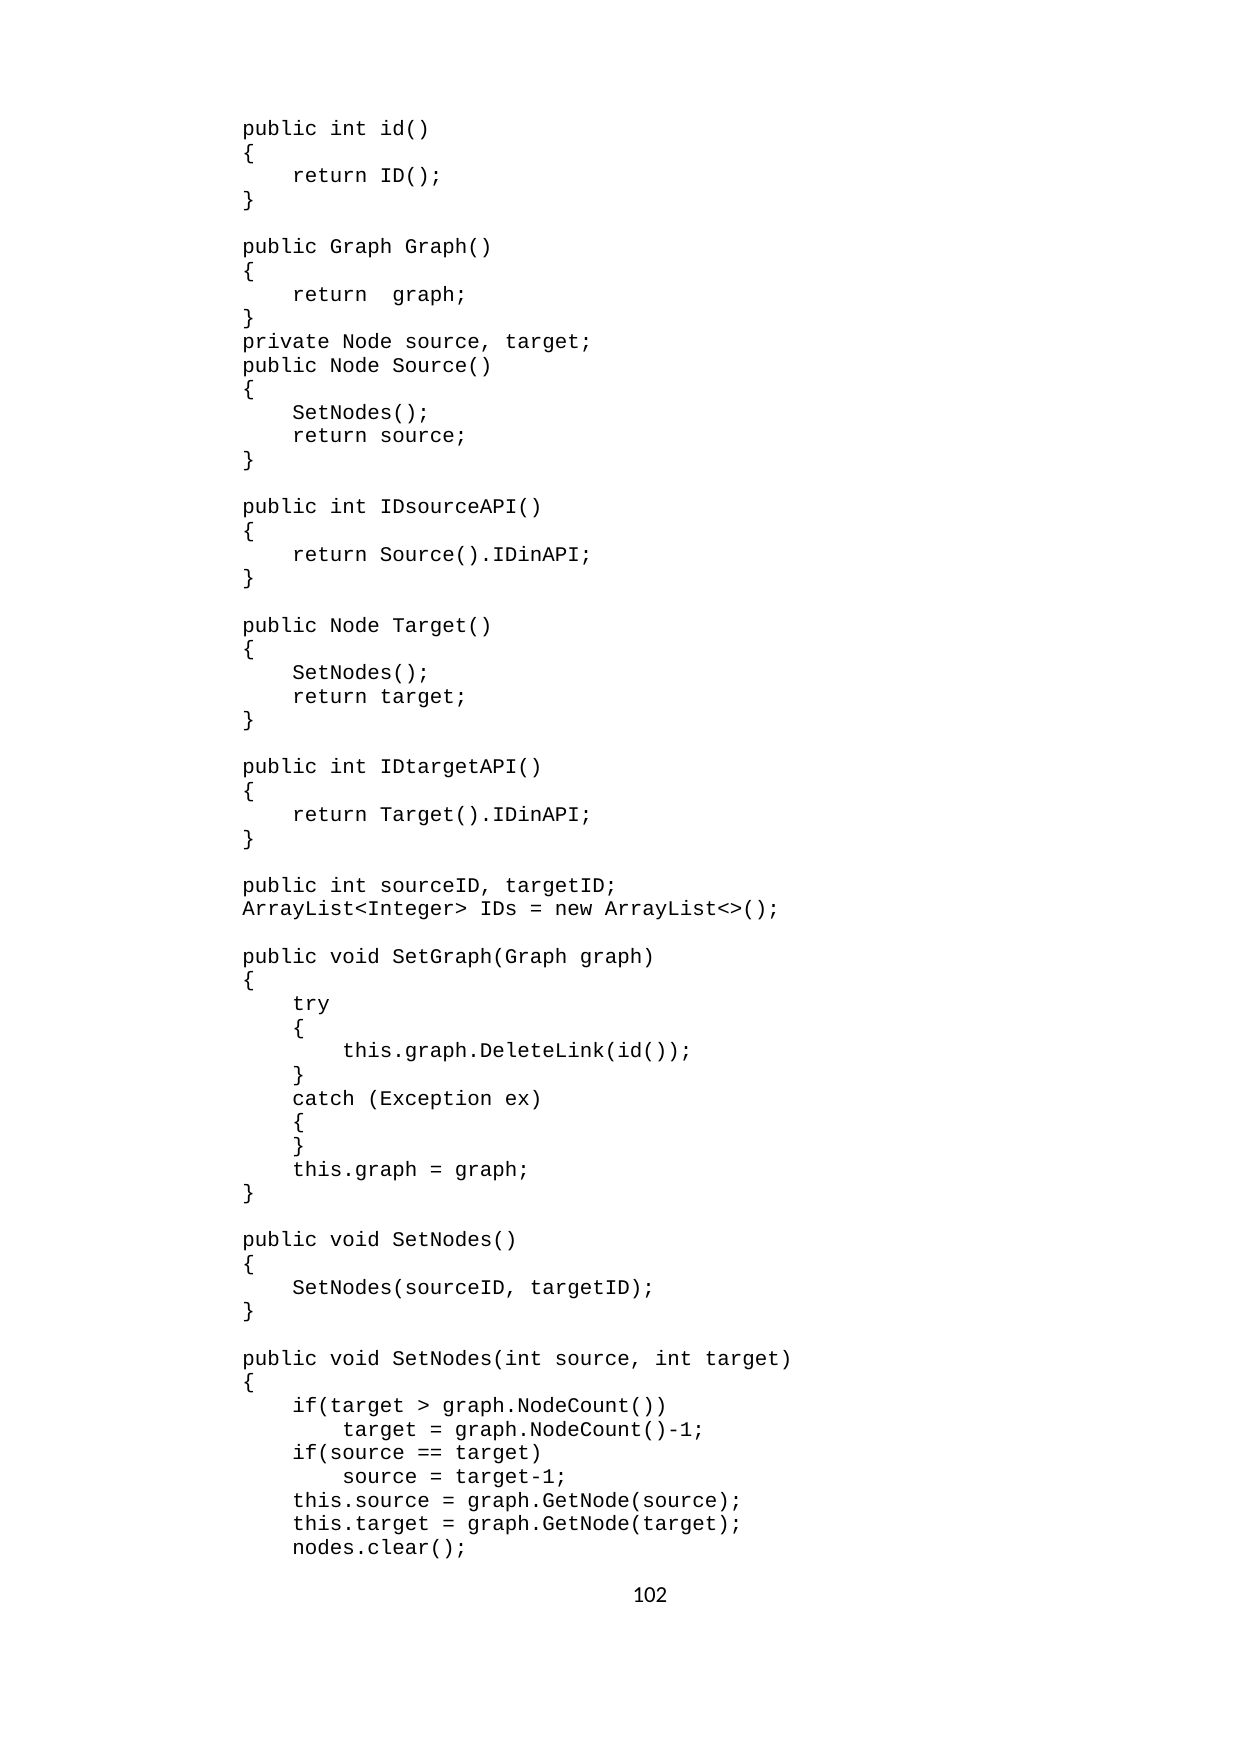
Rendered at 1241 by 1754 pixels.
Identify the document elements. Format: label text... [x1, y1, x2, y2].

text this.target = graph.GetNode(target); [118, 1513, 1181, 1537]
text return graph; [118, 284, 1181, 307]
text return ID(); [118, 165, 1181, 189]
text return Target().IDinAPI; [118, 804, 1181, 827]
text { [118, 1111, 1181, 1135]
text public void SetNodes() [118, 1229, 1181, 1253]
text catch (Exception ex) [118, 1088, 1181, 1111]
text public Node Source() [118, 354, 1181, 378]
text if(target > graph.NodeCount()) [118, 1395, 1181, 1419]
text } [118, 827, 1181, 851]
text public void SetNodes(int source, int target) [118, 1348, 1181, 1371]
text public int IDtargetAPI() [118, 757, 1181, 780]
text target = graph.NodeCount()-1; [118, 1419, 1181, 1442]
text { [118, 1017, 1181, 1040]
text { [118, 638, 1181, 662]
text nodes.clear(); [118, 1537, 1181, 1561]
text public Graph Graph() [118, 236, 1181, 260]
text SetNodes(sourceID, targetID); [118, 1277, 1181, 1300]
text this.source = graph.GetNode(source); [118, 1489, 1181, 1513]
text return target; [118, 686, 1181, 709]
text this.graph = graph; [118, 1158, 1181, 1182]
text return Source().IDinAPI; [118, 544, 1181, 567]
text SetNodes(); [118, 402, 1181, 426]
text } [118, 1064, 1181, 1088]
text { [118, 142, 1181, 165]
text { [118, 780, 1181, 804]
text { [118, 260, 1181, 284]
text SetNodes(); [118, 662, 1181, 686]
text return source; [118, 426, 1181, 449]
text this.graph.DeleteLink(id()); [118, 1040, 1181, 1064]
text public Node Target() [118, 615, 1181, 638]
text } [118, 307, 1181, 331]
text ArrayList<Integer> IDs = new ArrayList<>(); [118, 898, 1181, 922]
text if(source == target) [118, 1442, 1181, 1466]
text public int id() [118, 118, 1181, 142]
text source = target-1; [118, 1466, 1181, 1489]
text private Node source, target; [118, 331, 1181, 354]
text { [118, 969, 1181, 993]
text } [118, 449, 1181, 473]
text try [118, 993, 1181, 1017]
text } [118, 1135, 1181, 1158]
text public int sourceID, targetID; [118, 875, 1181, 898]
text public int IDsourceAPI() [118, 496, 1181, 520]
text } [118, 1300, 1181, 1324]
text { [118, 520, 1181, 544]
text } [118, 567, 1181, 591]
text public void SetGraph(Graph graph) [118, 946, 1181, 969]
text { [118, 1253, 1181, 1277]
text } [118, 709, 1181, 733]
text { [118, 1371, 1181, 1395]
text { [118, 378, 1181, 402]
text } [118, 1182, 1181, 1206]
text } [118, 189, 1181, 213]
